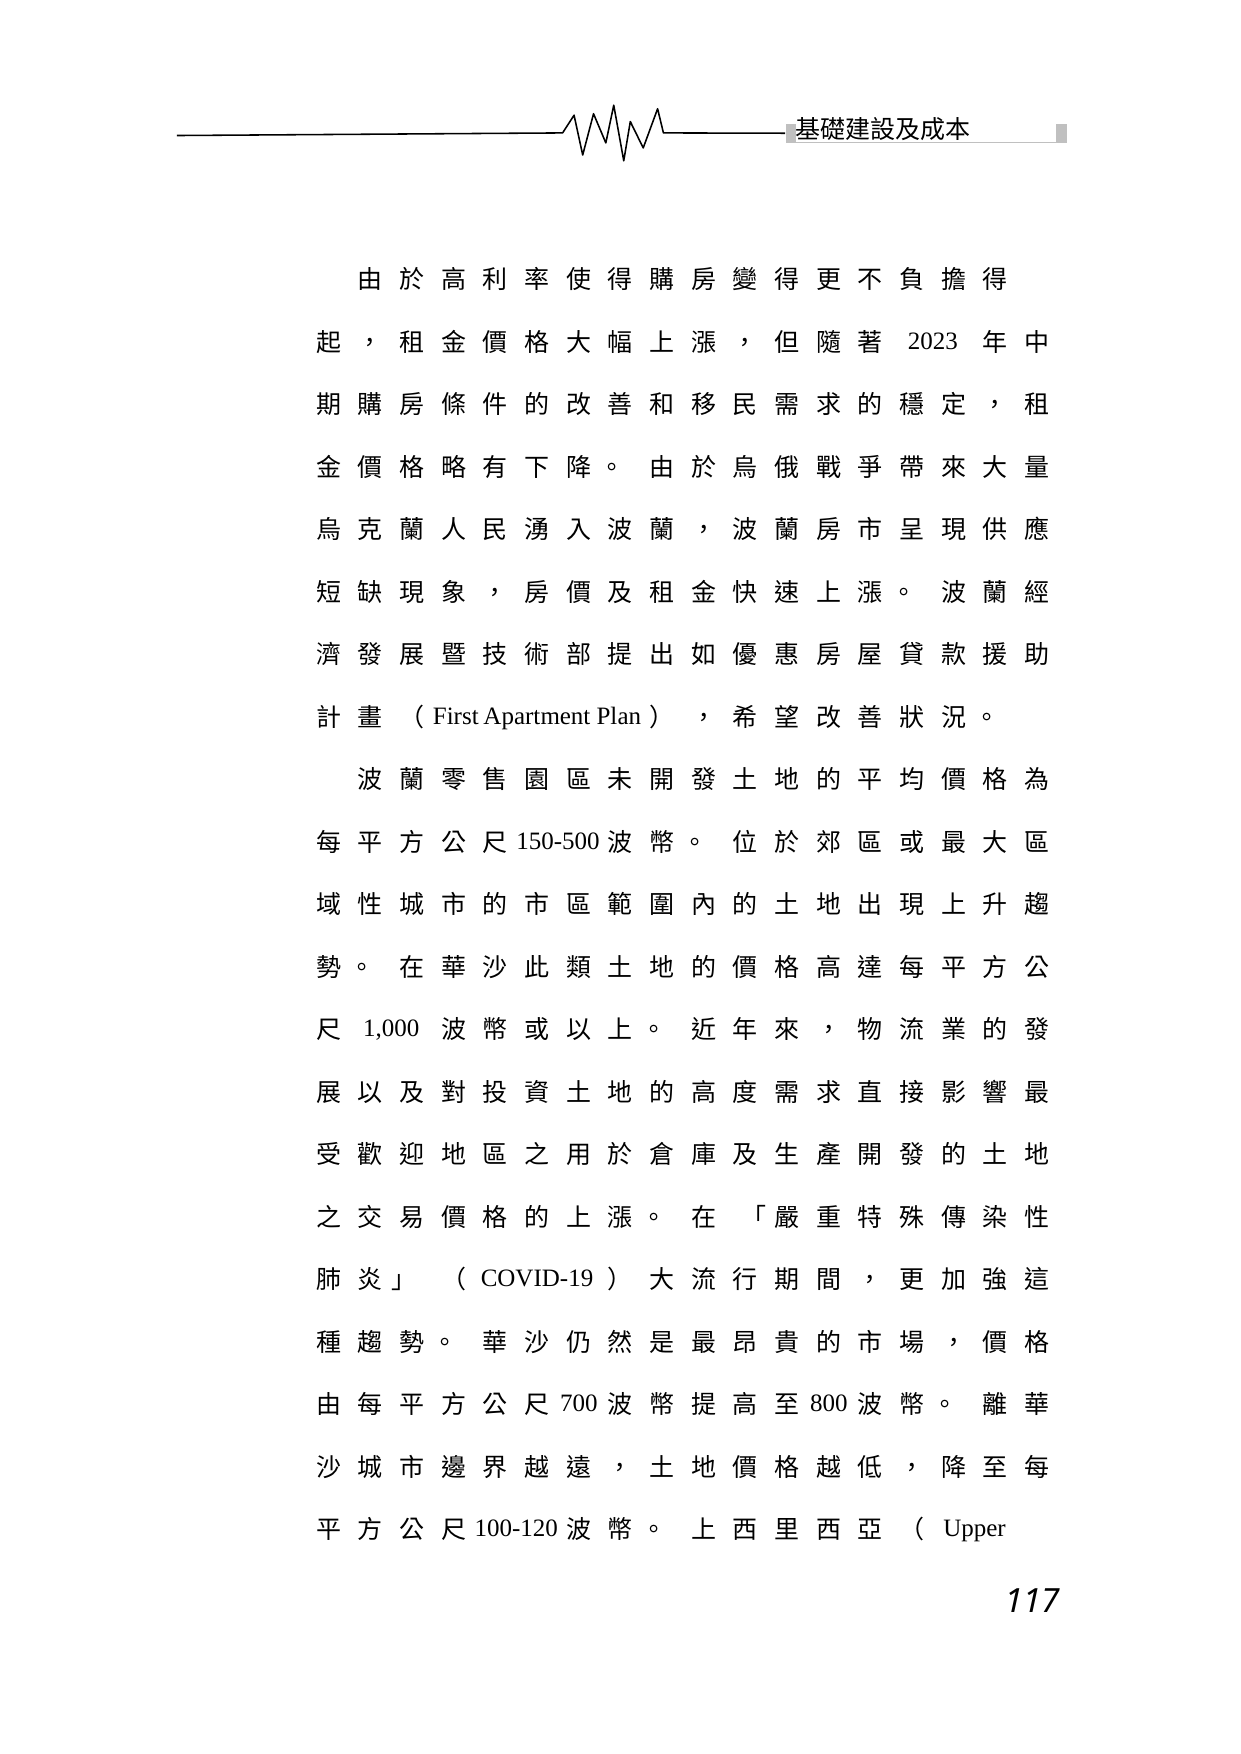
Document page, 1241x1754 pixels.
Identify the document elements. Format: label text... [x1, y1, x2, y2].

text 波蘭零售園區未開發土地的平均價格為每平方公尺150-500波幣。位於郊區或最大區域性城市的市區範圍內的土地出現上升趨勢。在華沙此類土地的價格高達每平方公尺1,000波幣或以上。近年來，物流業的發展以及對投資土地的高度需求直接影響最受歡迎地區之用於倉庫及生產開發的土地之交易價格的上漲。在「嚴重特殊傳染性肺炎」（COVID-19）大流行期間，更加強這種趨勢。華沙仍然是最昂貴的市場，價格由每平方公尺700波幣提高至800波幣。離華沙城市邊界越遠，土地價格越低，降至每平方公尺100-120波幣。上西里西亞（Upper [281, 736, 1058, 1549]
text 由於高利率使得購房變得更不負擔得起，租金價格大幅上漲，但隨著2023年中期購房條件的改善和移民需求的穩定，租金價格略有下降。由於烏俄戰爭帶來大量烏克蘭人民湧入波蘭，波蘭房市呈現供應短缺現象，房價及租金快速上漲。波蘭經濟發展暨技術部提出如優惠房屋貸款援助計畫（First Apartment Plan），希望改善狀況。 [281, 236, 1058, 736]
